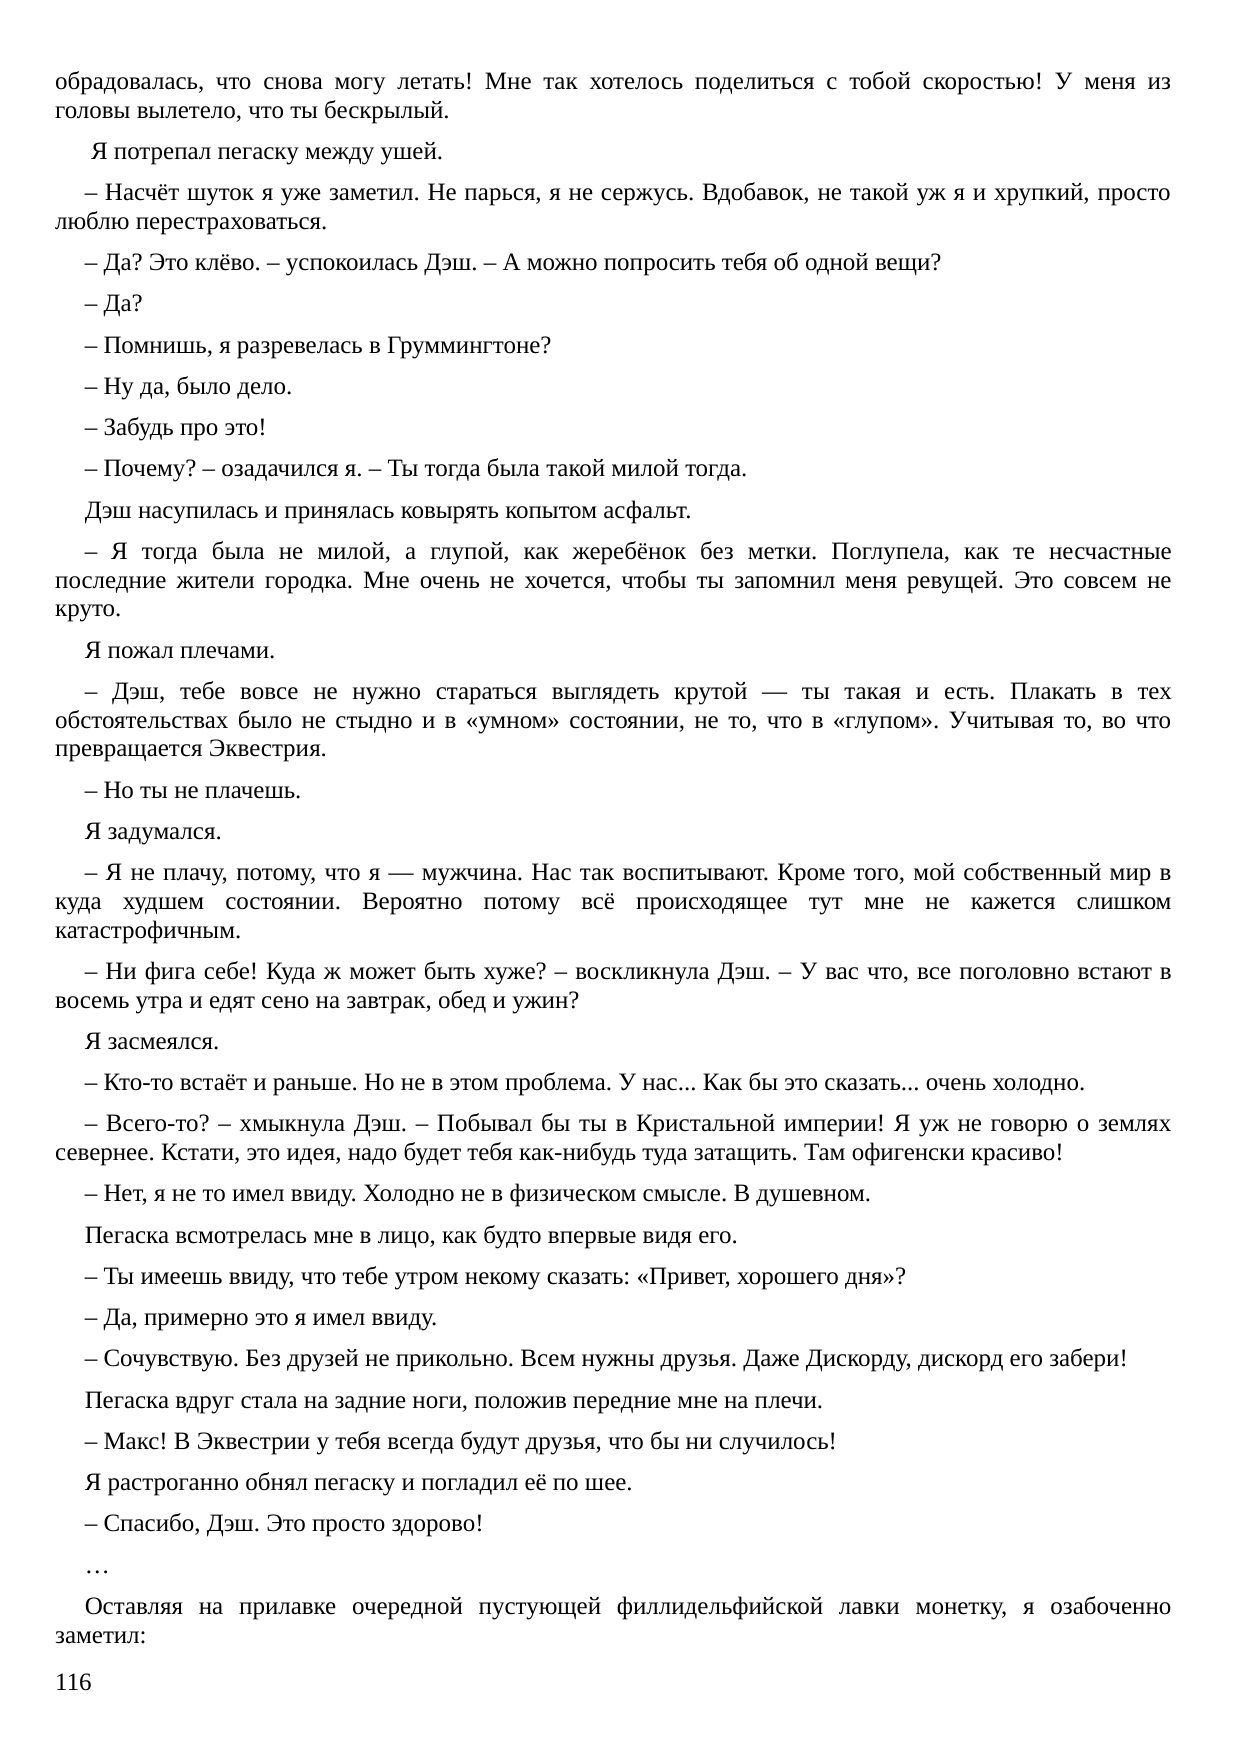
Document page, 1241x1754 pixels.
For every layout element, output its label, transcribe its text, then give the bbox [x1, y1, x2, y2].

text – Да? [55, 288, 1173, 317]
text – Всего-то? – хмыкнула Дэш. – Побывал бы ты в Кристальной империи! Я уж не говорю о землях севернее. Кстати, это идея, надо будет тебя как-нибудь туда затащить. Там офигенски красиво! [55, 1108, 1173, 1166]
text Я растроганно обнял пегаску и погладил её по шее. [55, 1467, 1173, 1496]
text Дэш насупилась и принялась ковырять копытом асфальт. [55, 495, 1173, 523]
text обрадовалась, что снова могу летать! Мне так хотелось поделиться с тобой скоростью! У меня из головы вылетело, что ты бескрылый. [55, 66, 1173, 123]
text – Забудь про это! [55, 412, 1173, 441]
text – Помнишь, я разревелась в Груммингтоне? [55, 330, 1173, 358]
text Я задумался. [55, 816, 1173, 845]
text – Да? Это клёво. – успокоилась Дэш. – А можно попросить тебя об одной вещи? [55, 247, 1173, 276]
text Я потрепал пегаску между ушей. [55, 136, 1173, 165]
text Оставляя на прилавке очередной пустующей филлидельфийской лавки монетку, я озабоченно заметил: [55, 1591, 1173, 1648]
text – Почему? – озадачился я. – Ты тогда была такой милой тогда. [55, 453, 1173, 482]
text Я засмеялся. [55, 1026, 1173, 1055]
text Я пожал плечами. [55, 635, 1173, 663]
text – Сочувствую. Без друзей не прикольно. Всем нужны друзья. Даже Дискорду, дискорд его забери! [55, 1343, 1173, 1372]
text – Спасибо, Дэш. Это просто здорово! [55, 1508, 1173, 1537]
text – Я не плачу, потому, что я — мужчина. Нас так воспитывают. Кроме того, мой собственный мир в куда худшем состоянии. Вероятно потому всё происходящее тут мне не кажется слишком катастрофичным. [55, 857, 1173, 943]
text – Ну да, было дело. [55, 371, 1173, 400]
text – Да, примерно это я имел ввиду. [55, 1302, 1173, 1331]
text Пегаска всмотрелась мне в лицо, как будто впервые видя его. [55, 1220, 1173, 1248]
text – Макс! В Эквестрии у тебя всегда будут друзья, что бы ни случилось! [55, 1426, 1173, 1455]
text – Кто-то встаёт и раньше. Но не в этом проблема. У нас... Как бы это сказать... очень холодно. [55, 1067, 1173, 1096]
text – Насчёт шуток я уже заметил. Не парься, я не сержусь. Вдобавок, не такой уж я и хрупкий, просто люблю перестраховаться. [55, 177, 1173, 235]
text – Но ты не плачешь. [55, 775, 1173, 803]
text – Ни фига себе! Куда ж может быть хуже? – воскликнула Дэш. – У вас что, все поголовно встают в восемь утра и едят сено на завтрак, обед и ужин? [55, 956, 1173, 1013]
text – Нет, я не то имел ввиду. Холодно не в физическом смысле. В душевном. [55, 1178, 1173, 1207]
text – Дэш, тебе вовсе не нужно стараться выглядеть крутой — ты такая и есть. Плакать в тех обстоятельствах было не стыдно и в «умном» состоянии, не то, что в «глупом». Учитывая то, во что превращается Эквестрия. [55, 676, 1173, 762]
text – Ты имеешь ввиду, что тебе утром некому сказать: «Привет, хорошего дня»? [55, 1261, 1173, 1290]
text … [55, 1550, 1173, 1578]
text Пегаска вдруг стала на задние ноги, положив передние мне на плечи. [55, 1385, 1173, 1413]
text – Я тогда была не милой, а глупой, как жеребёнок без метки. Поглупела, как те несчастные последние жители городка. Мне очень не хочется, чтобы ты запомнил меня ревущей. Это совсем не круто. [55, 536, 1173, 622]
